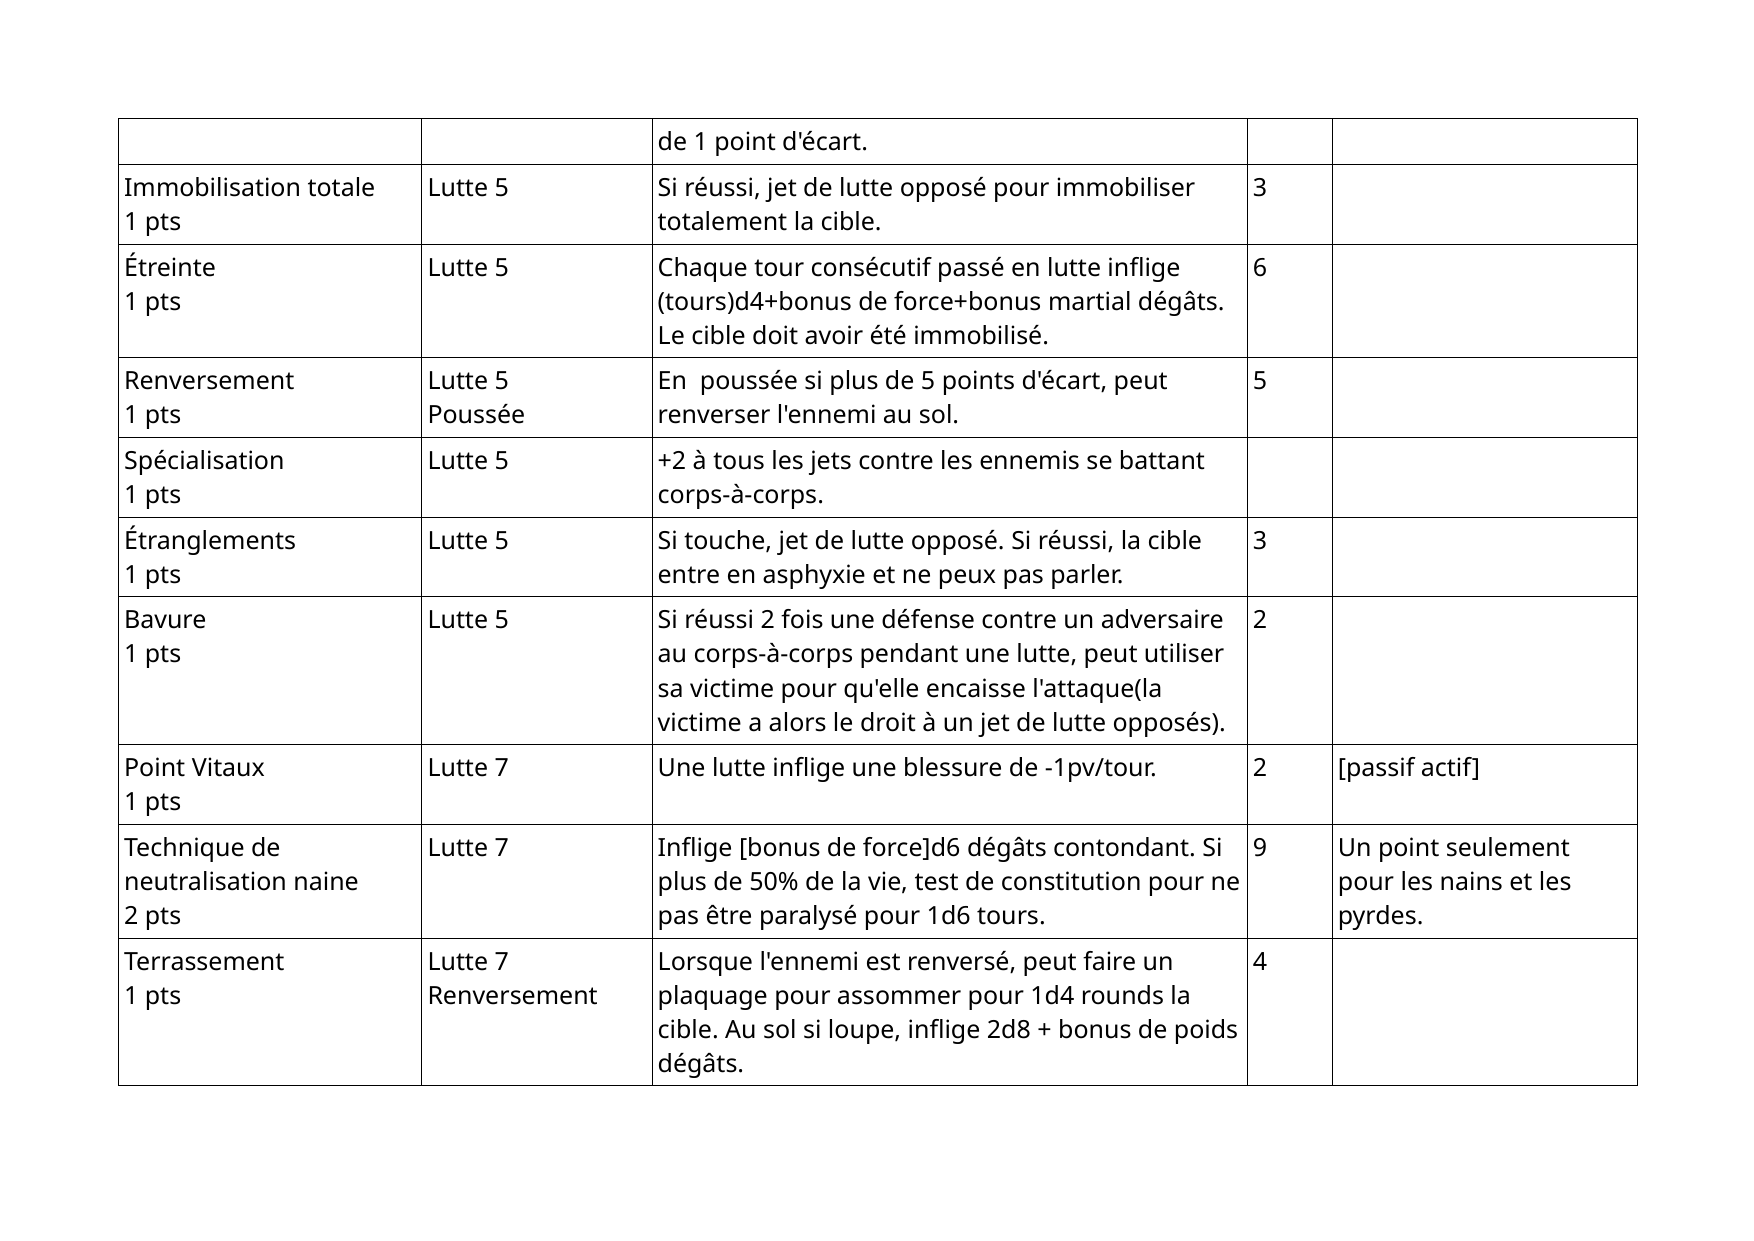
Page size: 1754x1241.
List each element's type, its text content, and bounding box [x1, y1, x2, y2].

table_cell Inflige [bonus de force]d6 dégâts contondant. Si plus de 50% de la vie, test de constitution pour ne pas être paralysé pour 1d6 tours. [653, 825, 1247, 937]
table_cell [1333, 939, 1637, 1085]
table_cell 9 [1248, 825, 1332, 937]
table_cell Terrassement 1 pts [119, 939, 421, 1085]
table_cell 2 [1248, 597, 1332, 744]
table_cell +2 à tous les jets contre les ennemis se battant corps-à-corps. [653, 438, 1247, 517]
table_cell 6 [1248, 245, 1332, 357]
table_cell 5 [1248, 358, 1332, 437]
table_cell 2 [1248, 745, 1332, 824]
table_cell Étranglements 1 pts [119, 518, 421, 596]
table_cell 4 [1248, 939, 1332, 1085]
table_cell de 1 point d'écart. [653, 119, 1247, 164]
table_cell [1248, 438, 1332, 517]
table_cell Lutte 5 [422, 165, 652, 243]
table_cell Technique de neutralisation naine 2 pts [119, 825, 421, 937]
table_cell Si touche, jet de lutte opposé. Si réussi, la cible entre en asphyxie et ne peux pas parler. [653, 518, 1247, 596]
table_cell [passif actif] [1333, 745, 1637, 824]
table_cell [1333, 165, 1637, 243]
table_cell 3 [1248, 518, 1332, 596]
table_cell Lutte 5 [422, 438, 652, 517]
table_cell [422, 119, 652, 164]
table_cell 3 [1248, 165, 1332, 243]
table_cell Une lutte inflige une blessure de -1pv/tour. [653, 745, 1247, 824]
table_cell Lutte 7 [422, 745, 652, 824]
table_cell Lutte 5 [422, 518, 652, 596]
table_cell Spécialisation 1 pts [119, 438, 421, 517]
table_cell [119, 119, 421, 164]
table_cell Lutte 5 Poussée [422, 358, 652, 437]
table_cell Si réussi 2 fois une défense contre un adversaire au corps-à-corps pendant une lutte, peut utiliser sa victime pour qu'elle encaisse l'attaque(la victime a alors le droit à un jet de lutte opposés). [653, 597, 1247, 744]
table_cell Un point seulement pour les nains et les pyrdes. [1333, 825, 1637, 937]
table_cell En poussée si plus de 5 points d'écart, peut renverser l'ennemi au sol. [653, 358, 1247, 437]
table_cell Point Vitaux 1 pts [119, 745, 421, 824]
table_cell [1333, 438, 1637, 517]
table_cell Étreinte 1 pts [119, 245, 421, 357]
table_cell Lutte 7 Renversement [422, 939, 652, 1085]
table_cell Chaque tour consécutif passé en lutte inflige (tours)d4+bonus de force+bonus martial dégâts. Le cible doit avoir été immobilisé. [653, 245, 1247, 357]
table_cell [1333, 245, 1637, 357]
table_cell [1248, 119, 1332, 164]
table_cell Renversement 1 pts [119, 358, 421, 437]
table_cell Lorsque l'ennemi est renversé, peut faire un plaquage pour assommer pour 1d4 rounds la cible. Au sol si loupe, inflige 2d8 + bonus de poids dégâts. [653, 939, 1247, 1085]
table_cell Lutte 5 [422, 245, 652, 357]
table_cell Bavure 1 pts [119, 597, 421, 744]
table_cell Immobilisation totale 1 pts [119, 165, 421, 243]
table_cell Lutte 7 [422, 825, 652, 937]
table_cell [1333, 597, 1637, 744]
table_cell [1333, 119, 1637, 164]
table_cell [1333, 518, 1637, 596]
table_cell Si réussi, jet de lutte opposé pour immobiliser totalement la cible. [653, 165, 1247, 243]
table_cell [1333, 358, 1637, 437]
table_cell Lutte 5 [422, 597, 652, 744]
